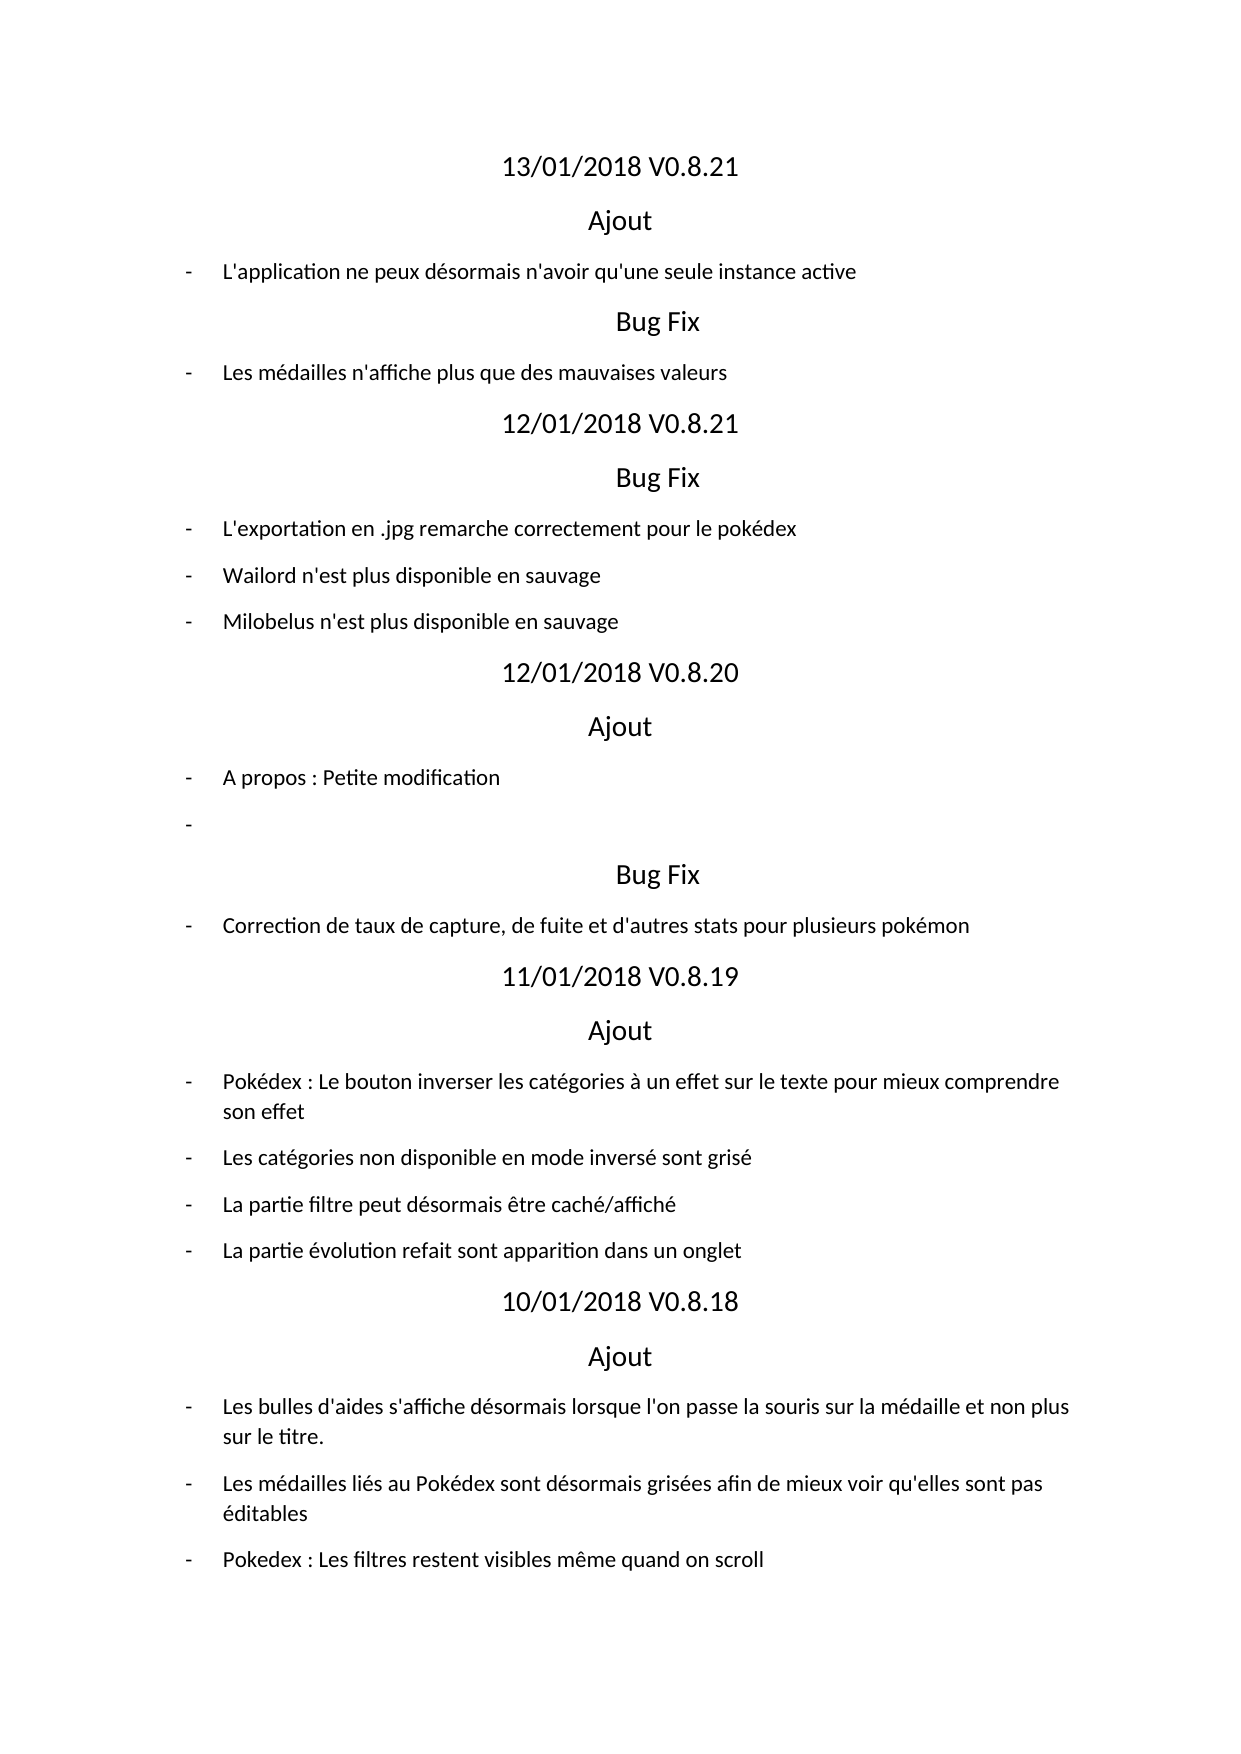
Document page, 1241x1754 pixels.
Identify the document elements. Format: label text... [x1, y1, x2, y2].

list Les médailles liés au Pokédex sont désormais grisées afin de mieux voir qu'elles sont pas éditables [185, 1469, 1093, 1527]
text Ajout [148, 202, 1093, 238]
text Ajout [148, 1012, 1093, 1048]
list Pokédex : Le bouton inverser les catégories à un effet sur le texte pour mieux comprendre son effet [185, 1067, 1093, 1125]
text 13/01/2018 V0.8.21 [148, 148, 1093, 183]
list La partie évolution refait sont apparition dans un onglet [185, 1237, 1093, 1264]
text 10/01/2018 V0.8.18 [148, 1283, 1093, 1319]
text Ajout [148, 1338, 1093, 1373]
list Les médailles n'affiche plus que des mauvaises valeurs [185, 358, 1093, 386]
list Bug Fix [185, 459, 1093, 495]
list Milobelus n'est plus disponible en sauvage [185, 607, 1093, 635]
list Wailord n'est plus disponible en sauvage [185, 561, 1093, 589]
text Ajout [148, 708, 1093, 744]
text 12/01/2018 V0.8.20 [148, 654, 1093, 689]
list L'exportation en .jpg remarche correctement pour le pokédex [185, 514, 1093, 542]
text 11/01/2018 V0.8.19 [148, 958, 1093, 993]
list Bug Fix [185, 856, 1093, 892]
list Bug Fix [185, 303, 1093, 339]
list Correction de taux de capture, de fuite et d'autres stats pour plusieurs pokémon [185, 911, 1093, 939]
list Les bulles d'aides s'affiche désormais lorsque l'on passe la souris sur la médaille et non plus sur le titre. [185, 1392, 1093, 1450]
list Pokedex : Les filtres restent visibles même quand on scroll [185, 1545, 1093, 1573]
list La partie filtre peut désormais être caché/affiché [185, 1190, 1093, 1218]
text 12/01/2018 V0.8.21 [148, 405, 1093, 440]
list A propos : Petite modification [185, 763, 1093, 791]
list L'application ne peux désormais n'avoir qu'une seule instance active [185, 257, 1093, 285]
list Les catégories non disponible en mode inversé sont grisé [185, 1143, 1093, 1171]
